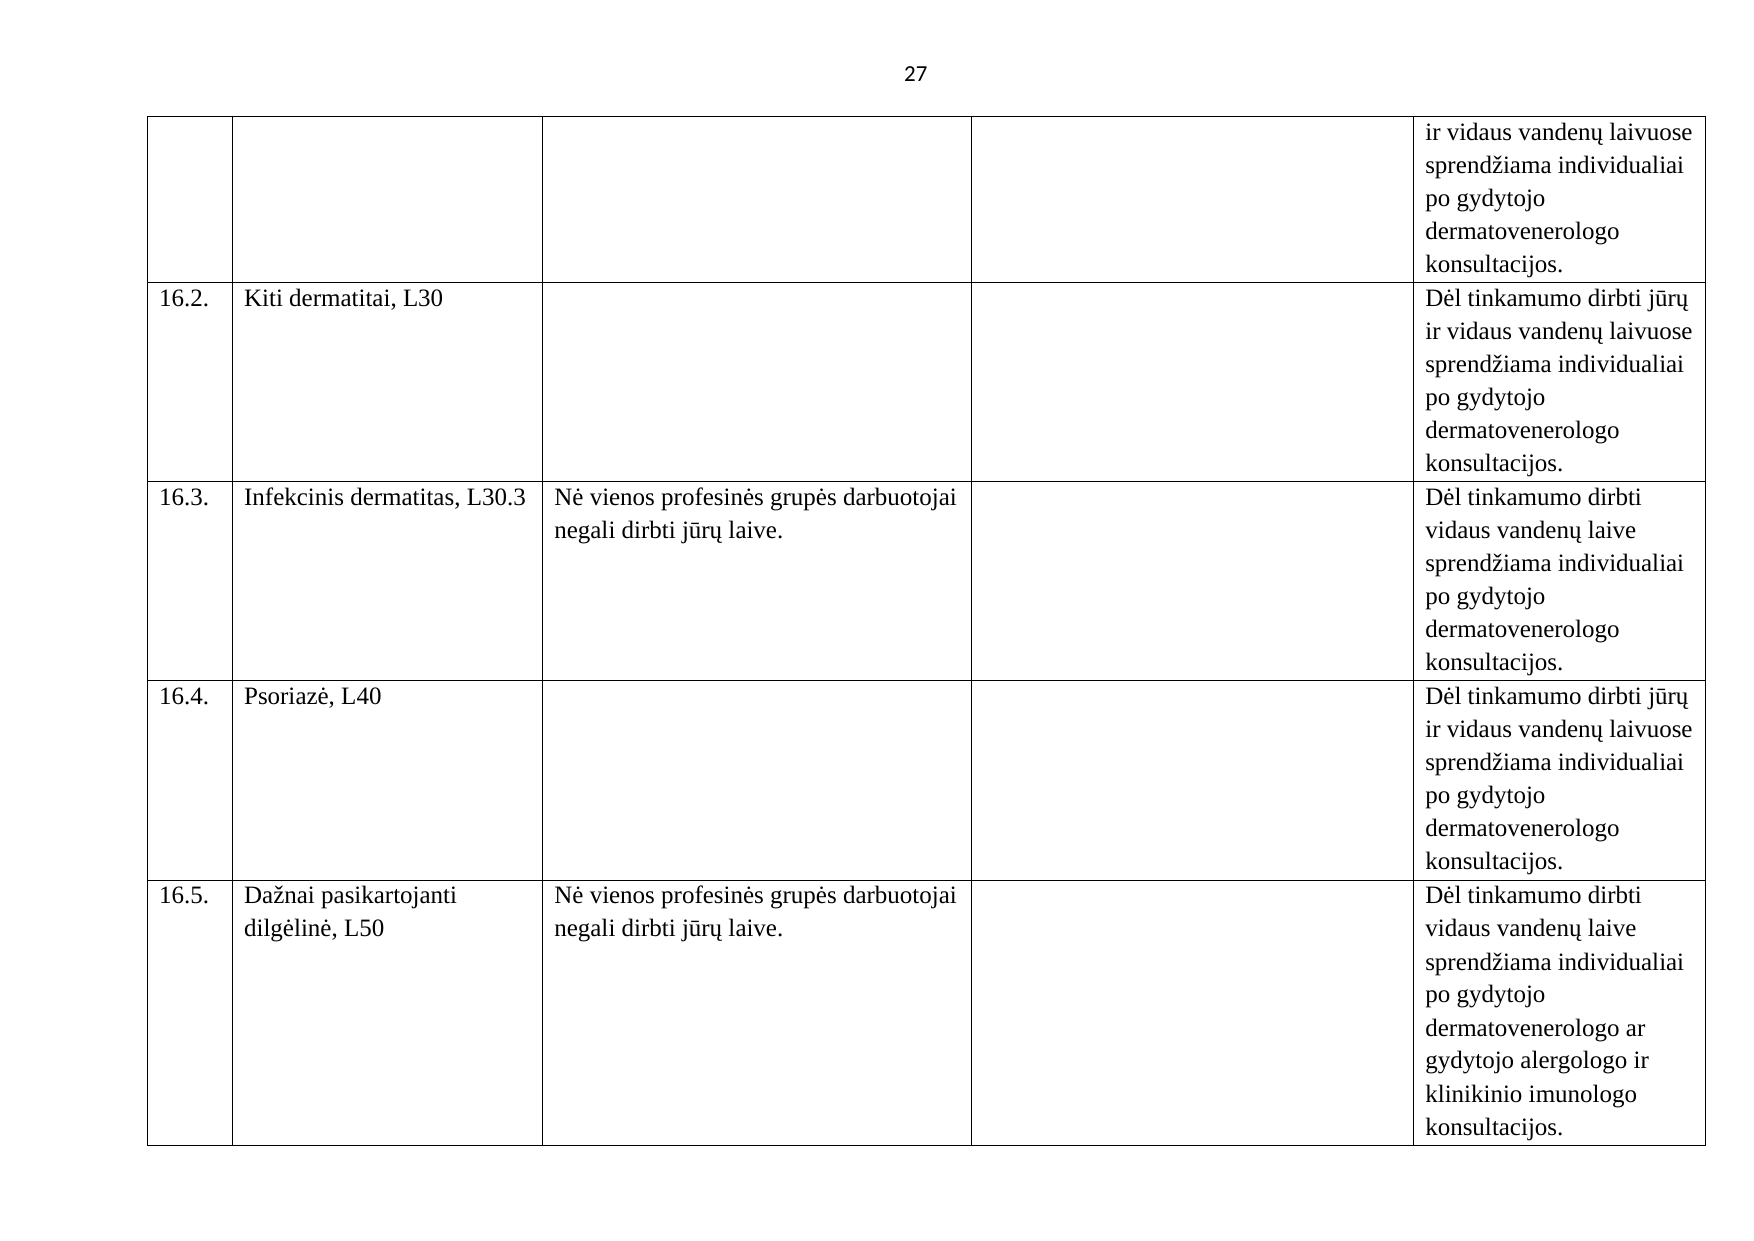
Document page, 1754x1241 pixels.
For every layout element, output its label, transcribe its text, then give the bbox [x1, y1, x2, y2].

table_cell 16.3. [148, 482, 232, 680]
table_cell Nė vienos profesinės grupės darbuotojai negali dirbti jūrų laive. [543, 482, 971, 680]
table_cell 16.4. [148, 681, 232, 879]
table_cell [233, 117, 542, 282]
table_cell Dėl tinkamumo dirbti jūrų ir vidaus vandenų laivuose sprendžiama individualiai po gydytojo dermatovenerologo konsultacijos. [1414, 681, 1705, 879]
table_cell [972, 681, 1413, 879]
table_cell [972, 283, 1413, 481]
table_cell Dėl tinkamumo dirbti vidaus vandenų laive sprendžiama individualiai po gydytojo dermatovenerologo ar gydytojo alergologo ir klinikinio imunologo konsultacijos. [1414, 881, 1705, 1145]
table_cell Dažnai pasikartojanti dilgėlinė, L50 [233, 881, 542, 1145]
table_cell Kiti dermatitai, L30 [233, 283, 542, 481]
table_cell [148, 117, 232, 282]
table_cell Dėl tinkamumo dirbti jūrų ir vidaus vandenų laivuose sprendžiama individualiai po gydytojo dermatovenerologo konsultacijos. [1414, 283, 1705, 481]
table_cell [972, 482, 1413, 680]
table_cell Psoriazė, L40 [233, 681, 542, 879]
table_cell Infekcinis dermatitas, L30.3 [233, 482, 542, 680]
table_cell [972, 881, 1413, 1145]
table_cell Nė vienos profesinės grupės darbuotojai negali dirbti jūrų laive. [543, 881, 971, 1145]
table_cell [543, 117, 971, 282]
table_cell ir vidaus vandenų laivuose sprendžiama individualiai po gydytojo dermatovenerologo konsultacijos. [1414, 117, 1705, 282]
table_cell Dėl tinkamumo dirbti vidaus vandenų laive sprendžiama individualiai po gydytojo dermatovenerologo konsultacijos. [1414, 482, 1705, 680]
table_cell [543, 283, 971, 481]
table_cell [543, 681, 971, 879]
table_cell 16.2. [148, 283, 232, 481]
table_cell [972, 117, 1413, 282]
table_cell 16.5. [148, 881, 232, 1145]
